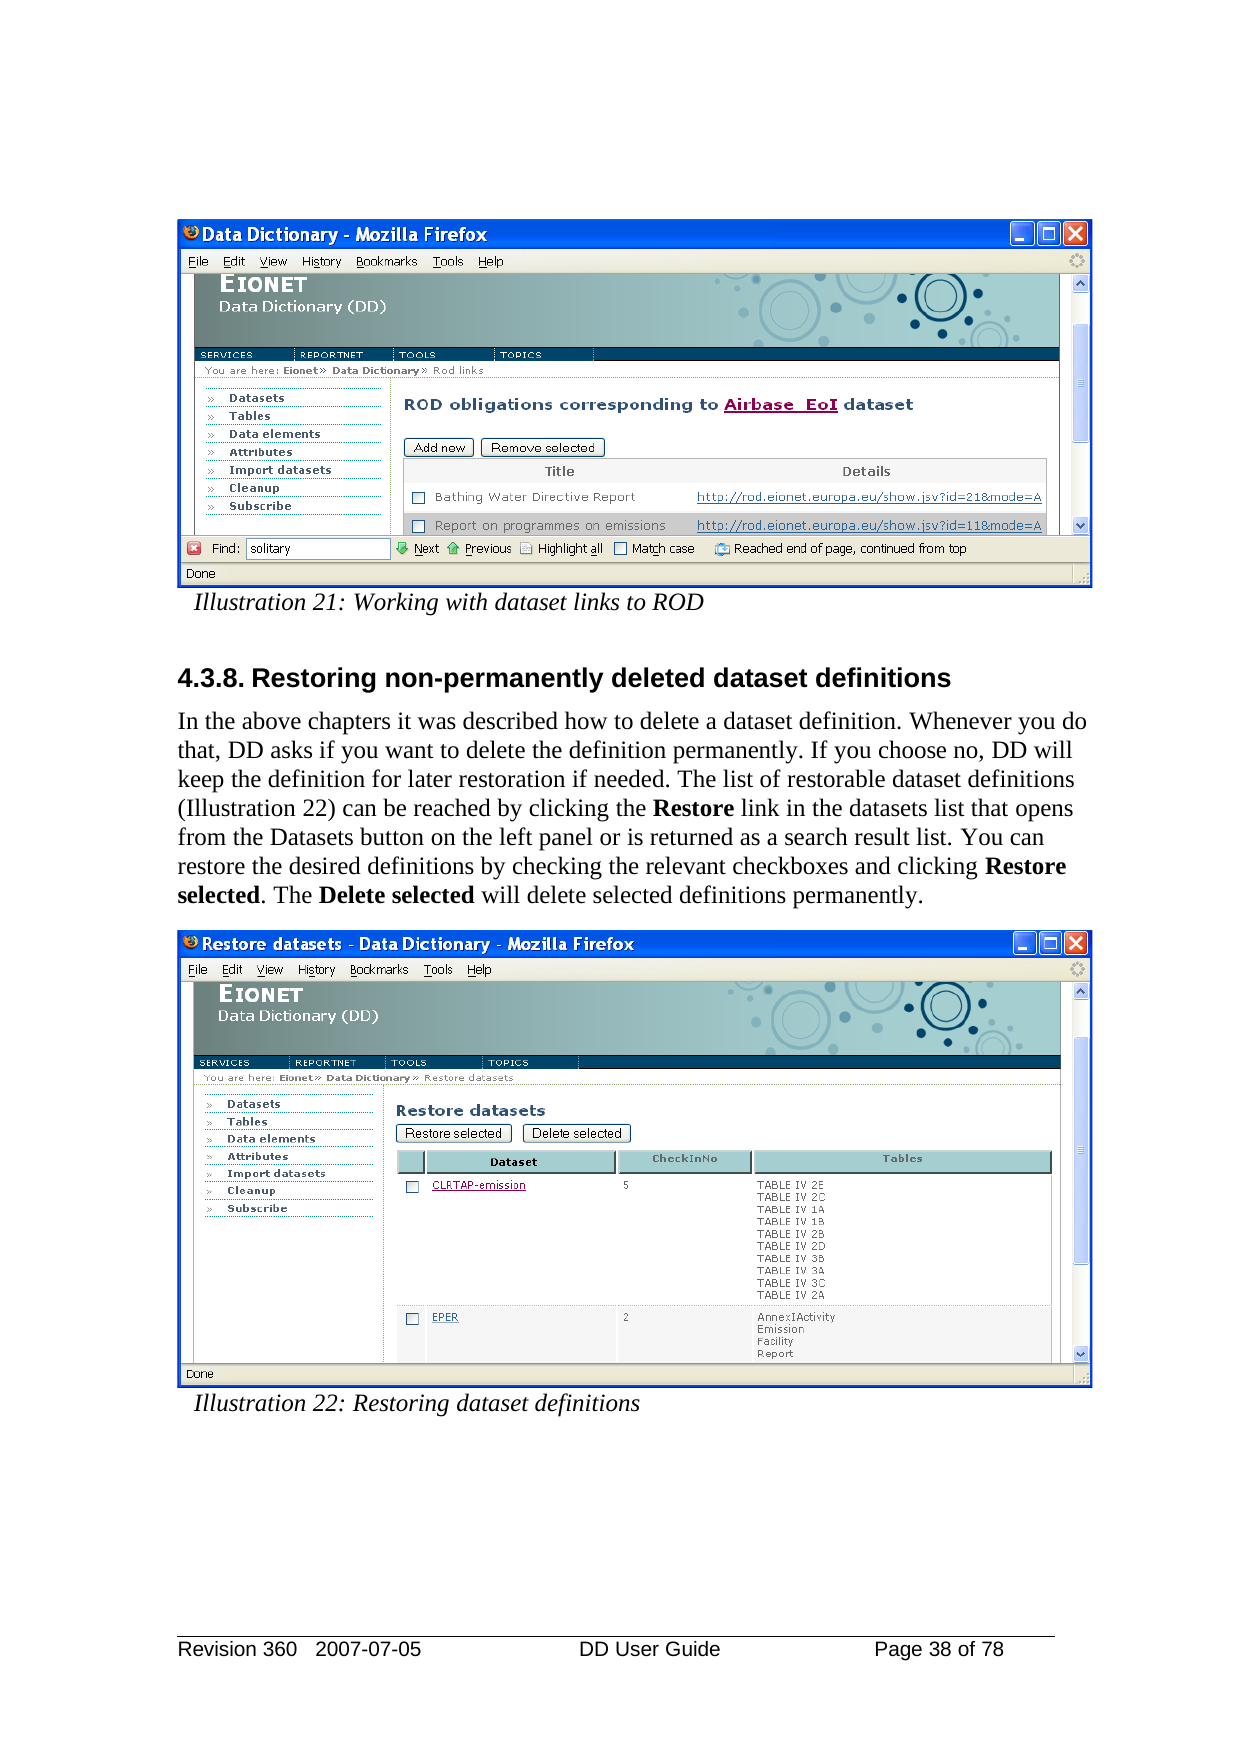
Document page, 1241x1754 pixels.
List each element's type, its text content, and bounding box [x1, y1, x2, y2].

picture [177, 219, 1093, 588]
text Illustration 22: Restoring dataset definitions [194, 1388, 1076, 1417]
picture [177, 930, 1093, 1388]
text Illustration 21: Working with dataset links to ROD [194, 588, 1076, 616]
subtitle Restoring non-permanently deleted dataset definitions [177, 662, 1092, 693]
text In the above chapters it was described how to delete a dataset definition. Whenever you do that, DD asks if you want to delete the definition permanently. If you choose no, DD will keep the definition for later restoration if needed. The list of restorable dataset definitions (Illustration 22) can be reached by clicking the Restore link in the datasets list that opens from the Datasets button on the left panel or is returned as a search result list. You can restore the desired definitions by checking the relevant checkboxes and clicking Restore selected. The Delete selected will delete selected definitions permanently. [177, 706, 1092, 909]
